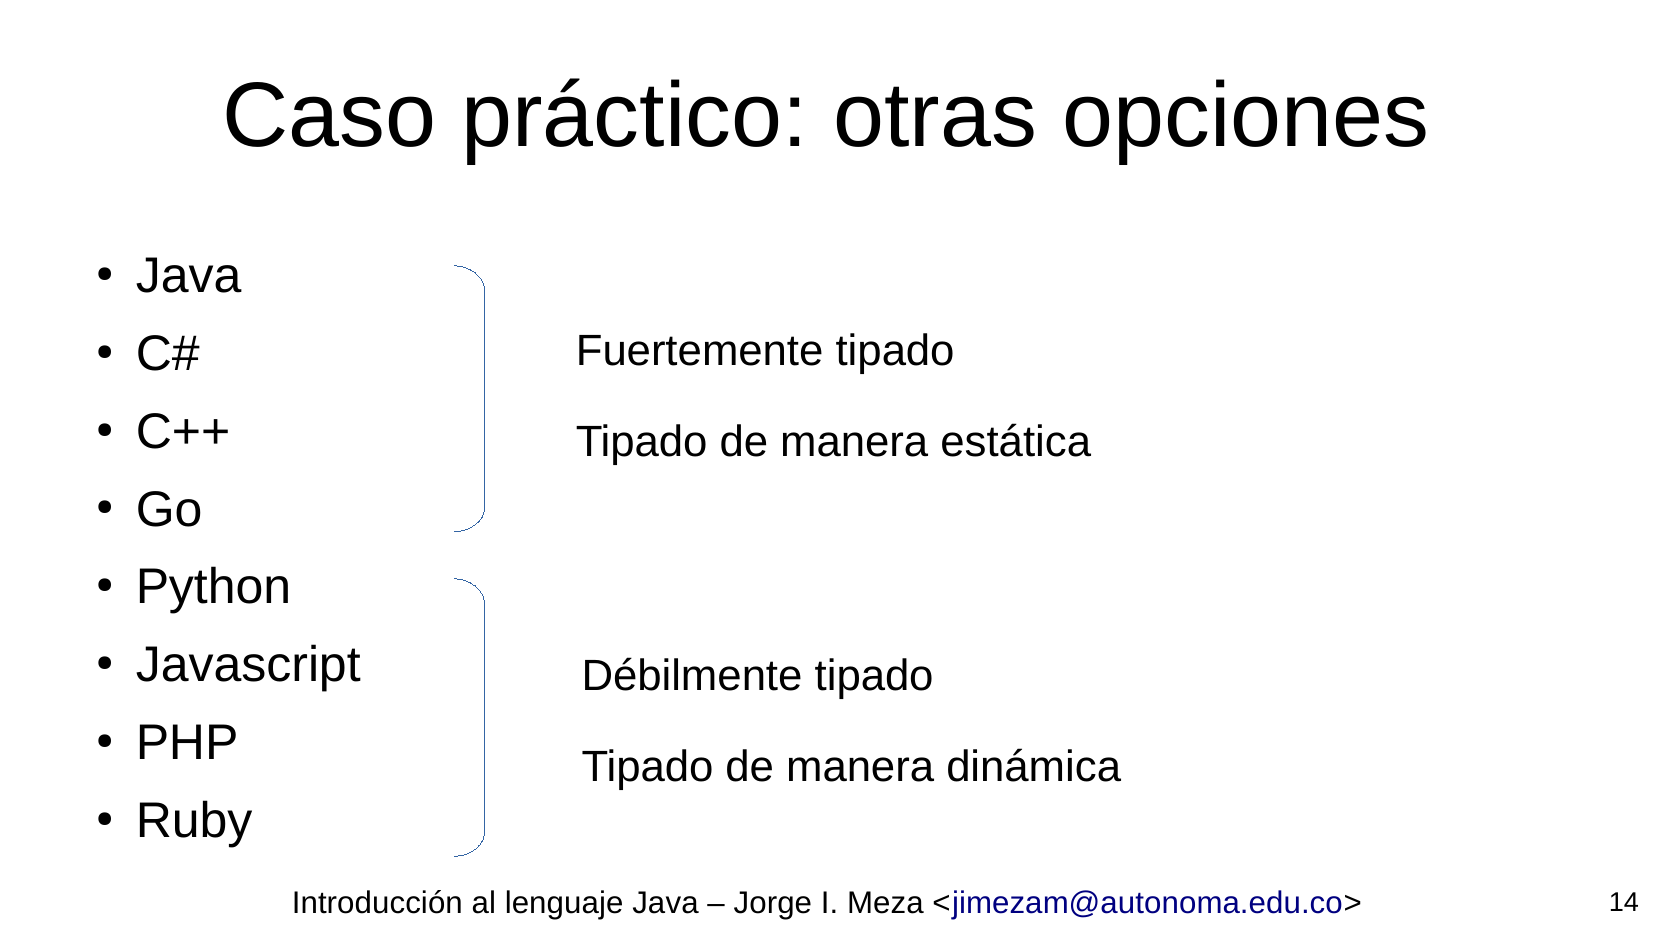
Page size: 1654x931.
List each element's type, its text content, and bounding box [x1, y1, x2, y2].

text_box Fuertemente tipado Tipado de manera estática [561, 318, 1107, 474]
text_box Débilmente tipado Tipado de manera dinámica [566, 643, 1138, 799]
title Caso práctico: otras opciones [82, 37, 1571, 193]
list Java C# C++ Go Python Javascript PHP Ruby [82, 247, 1571, 857]
